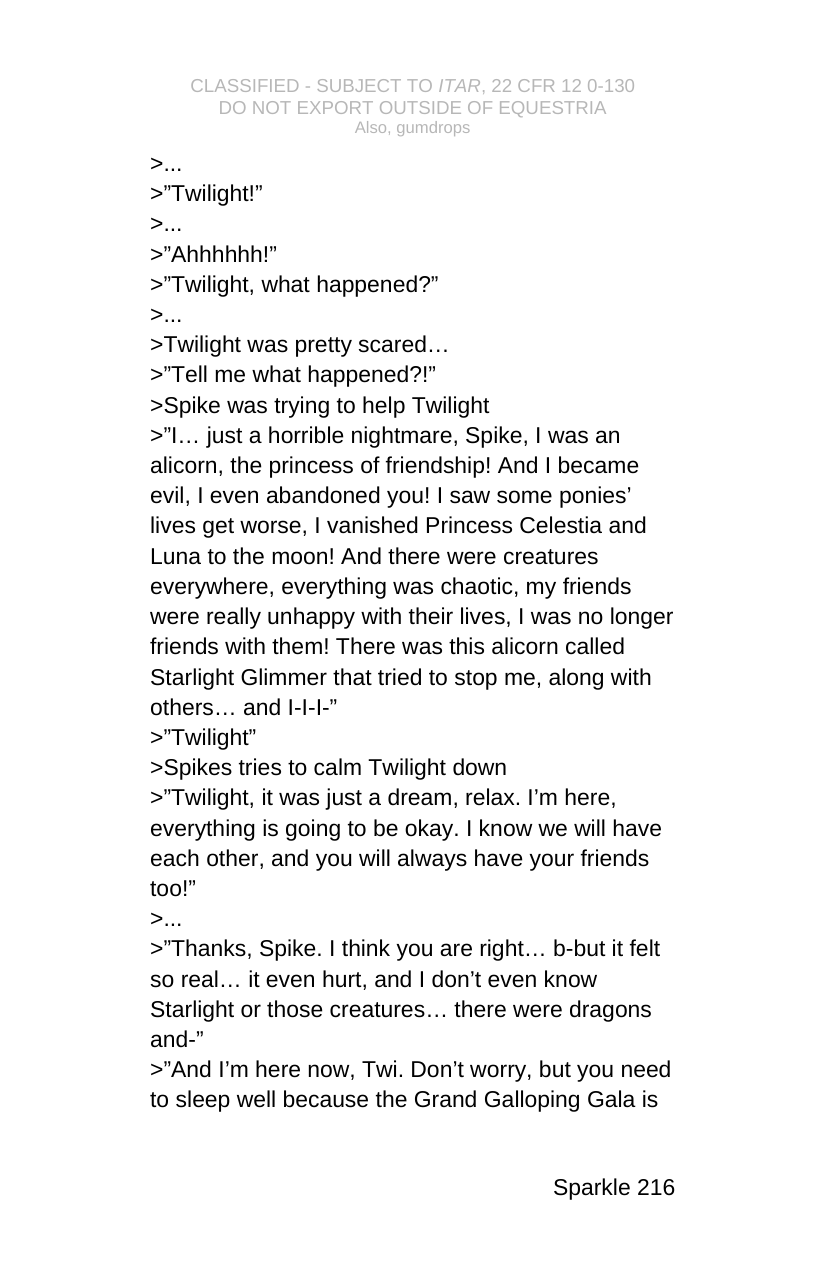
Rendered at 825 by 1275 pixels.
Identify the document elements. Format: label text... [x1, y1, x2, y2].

text >Twilight was pretty scared… [150, 331, 675, 358]
text >”Twilight, it was just a dream, relax. I’m here, everything is going to be okay. I know we will have each other, and you will always have your friends too!” [150, 784, 675, 901]
text >”Tell me what happened?!” [150, 361, 675, 388]
text >Spikes tries to calm Twilight down [150, 754, 675, 781]
text >... [150, 150, 675, 176]
text >... [150, 905, 675, 932]
text >”Ahhhhhh!” [150, 241, 675, 267]
text >”Thanks, Spike. I think you are right… b-but it felt so real… it even hurt, and I don’t even know Starlight or those creatures… there were dragons and-” [150, 935, 675, 1052]
text >”And I’m here now, Twi. Don’t worry, but you need to sleep well because the Grand Galloping Gala is [150, 1056, 675, 1113]
text >”Twilight!” [150, 180, 675, 207]
text >... [150, 301, 675, 327]
text >”Twilight” [150, 724, 675, 750]
text >... [150, 210, 675, 237]
text >”Twilight, what happened?” [150, 271, 675, 297]
text >Spike was trying to help Twilight [150, 392, 675, 418]
text >”I… just a horrible nightmare, Spike, I was an alicorn, the princess of friendship! And I became evil, I even abandoned you! I saw some ponies’ lives get worse, I vanished Princess Celestia and Luna to the moon! And there were creatures everywhere, everything was chaotic, my friends were really unhappy with their lives, I was no longer friends with them! There was this alicorn called Starlight Glimmer that tried to stop me, along with others… and I-I-I-” [150, 422, 675, 720]
